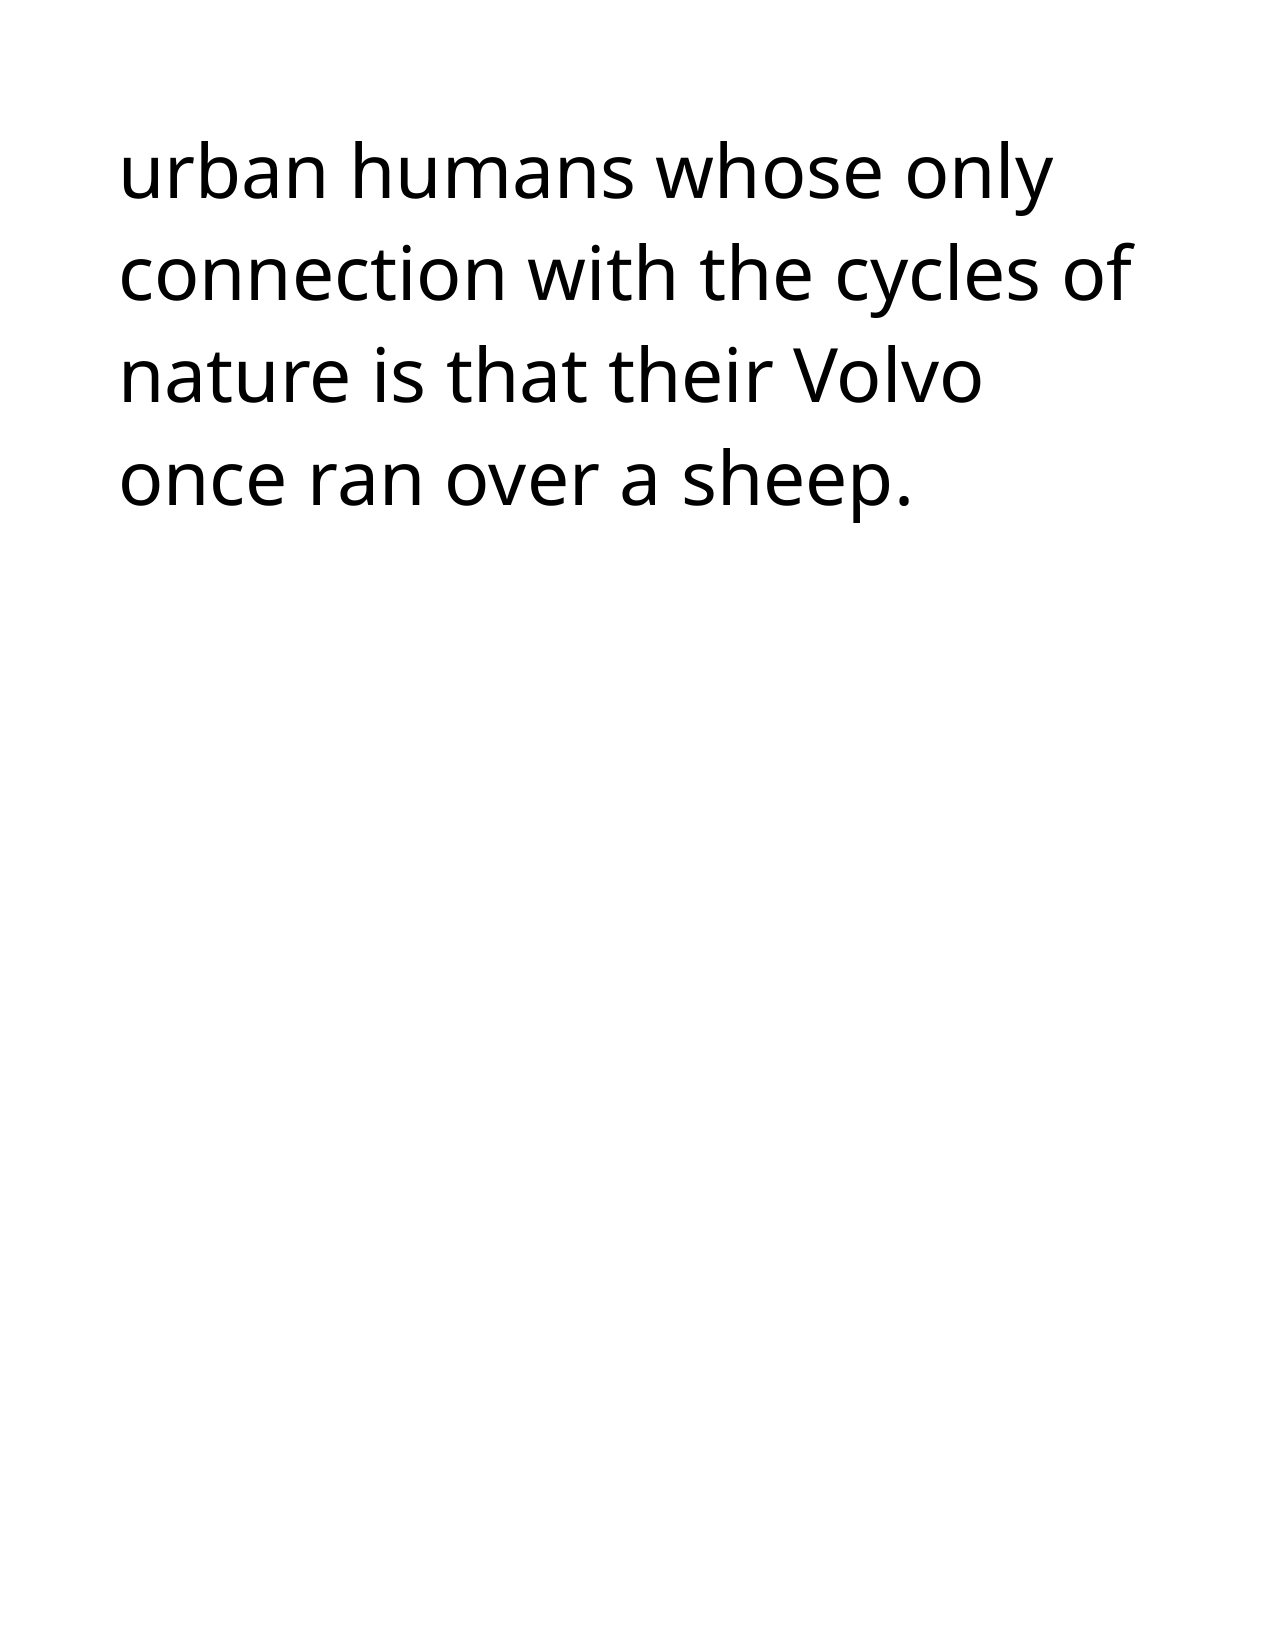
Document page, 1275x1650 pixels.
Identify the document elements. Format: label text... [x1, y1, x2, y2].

text urban humans whose only connection with the cycles of nature is that their Volvo once ran over a sheep. [118, 118, 1157, 527]
